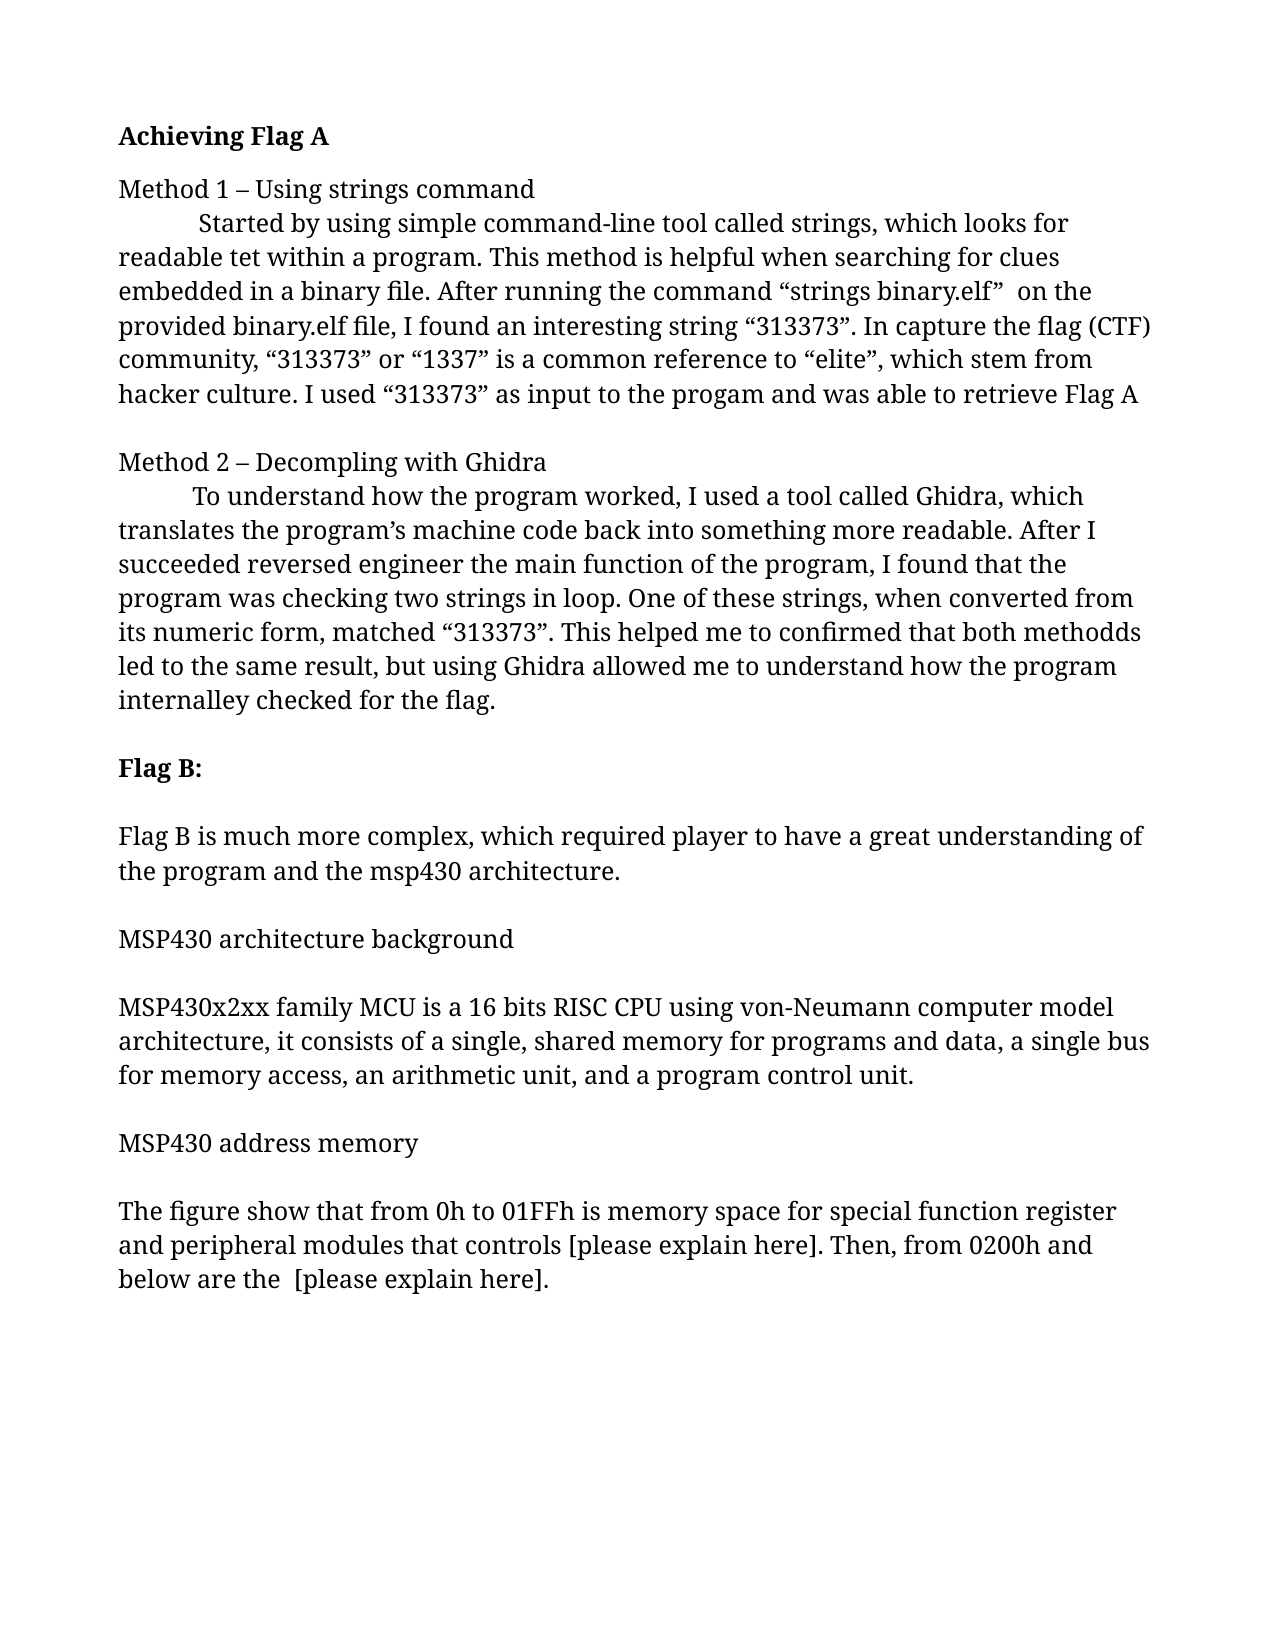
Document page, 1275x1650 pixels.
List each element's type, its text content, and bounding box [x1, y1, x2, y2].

text Flag B: [118, 751, 1157, 785]
text To understand how the program worked, I used a tool called Ghidra, which translates the program’s machine code back into something more readable. After I succeeded reversed engineer the main function of the program, I found that the program was checking two strings in loop. One of these strings, when converted from its numeric form, matched “313373”. This helped me to confirmed that both methodds led to the same result, but using Ghidra allowed me to understand how the program internalley checked for the flag. [118, 478, 1157, 717]
text Method 1 – Using strings command [118, 172, 1157, 206]
text Method 2 – Decompling with Ghidra [118, 444, 1157, 478]
text Achieving Flag A­ [118, 118, 1157, 152]
text The figure show that from 0h to 01FFh is memory space for special function register and peripheral modules that controls [please explain here]. Then, from 0200h and below are the [please explain here]. [118, 1194, 1157, 1296]
text Flag B is much more complex, which required player to have a great understanding of the program and the msp430 architecture. [118, 819, 1157, 887]
text MSP430 address memory [118, 1126, 1157, 1160]
text MSP430 architecture background [118, 921, 1157, 955]
text MSP430x2xx family MCU is a 16 bits RISC CPU using von-Neumann computer model architecture, it consists of a single, shared memory for programs and data, a single bus for memory access, an arithmetic unit, and a program control unit. [118, 989, 1157, 1092]
text Started by using simple command-line tool called strings, which looks for readable tet within a program. This method is helpful when searching for clues embedded in a binary file. After running the command “strings binary.elf” on the provided binary.elf file, I found an interesting string “313373”. In capture the flag (CTF) community, “313373” or “1337” is a common reference to “elite”, which stem from hacker culture. I used “313373” as input to the progam and was able to retrieve Flag A [118, 206, 1157, 410]
